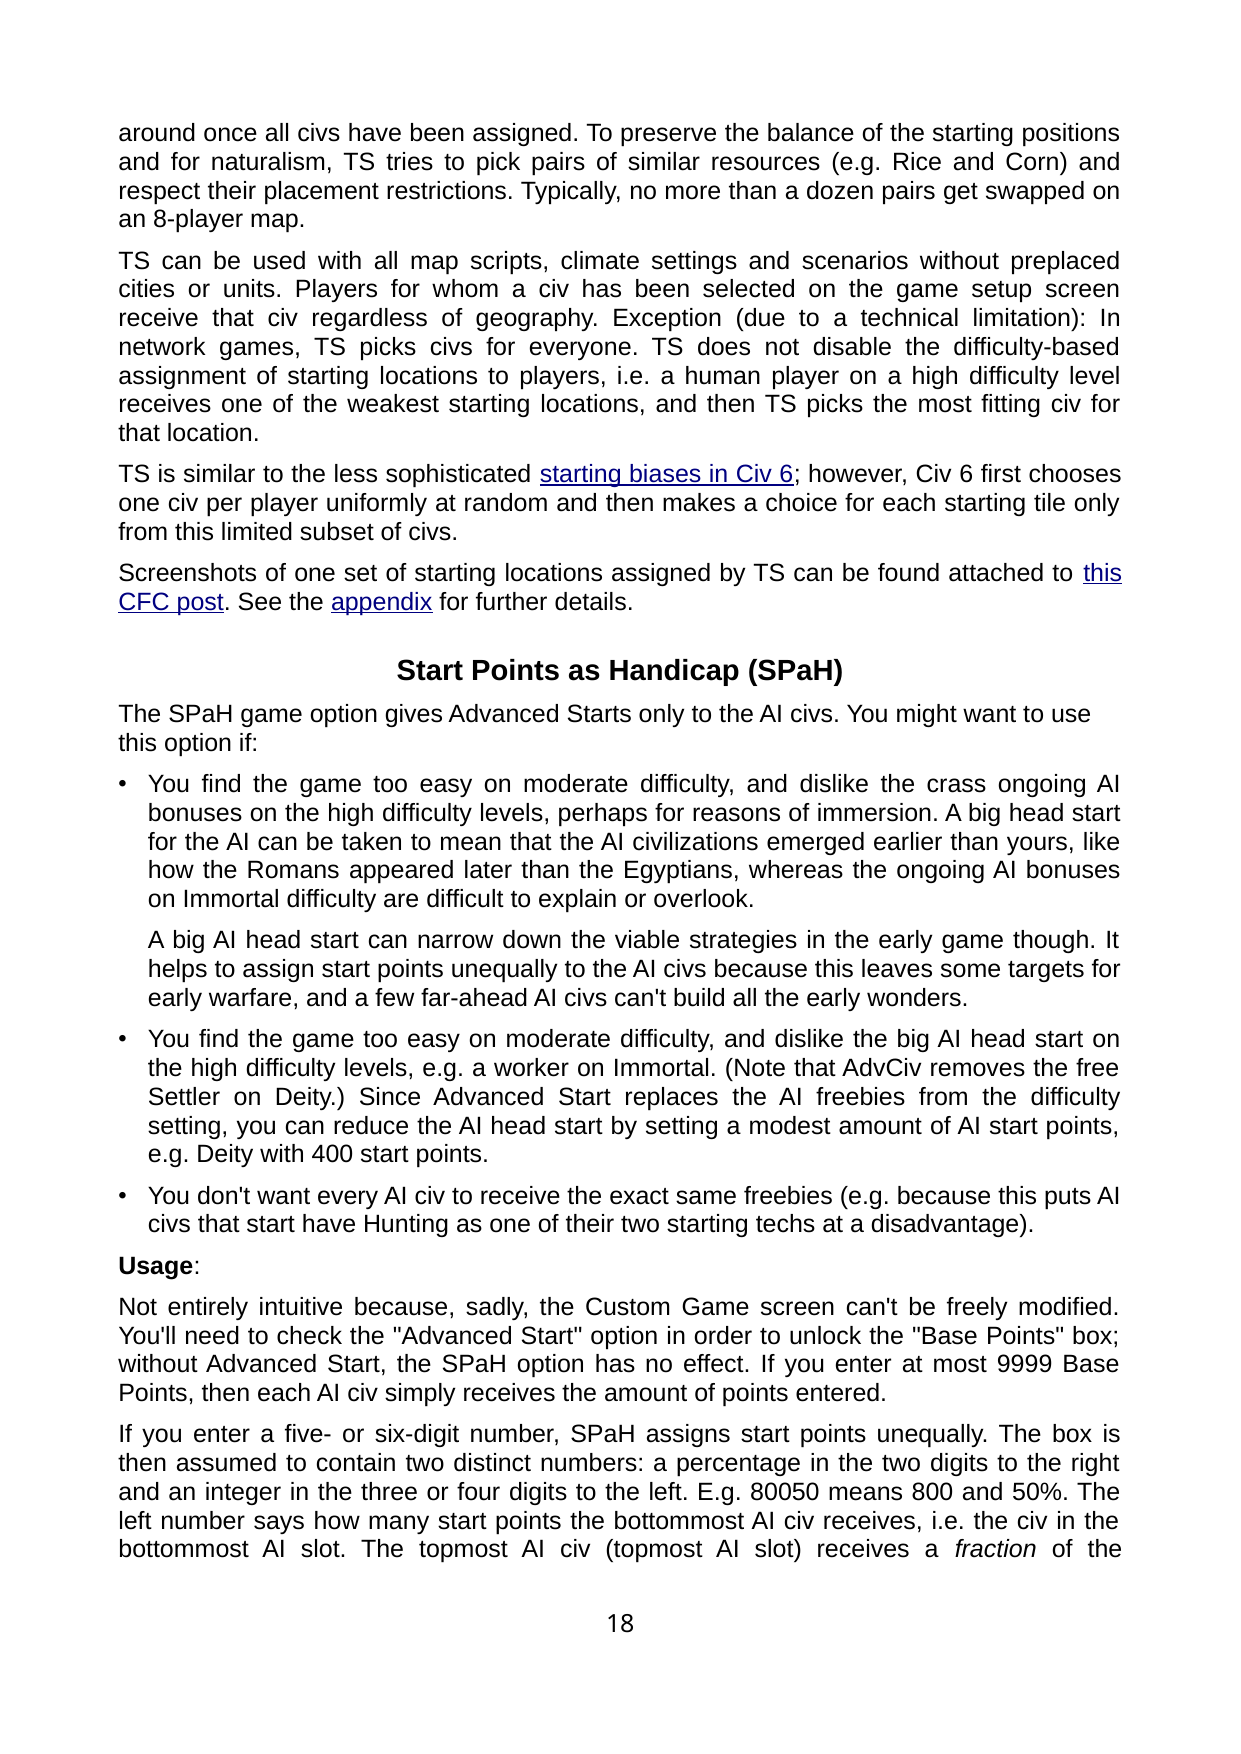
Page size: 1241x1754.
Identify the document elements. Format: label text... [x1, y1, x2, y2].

text Usage: [118, 1251, 1122, 1279]
text Screenshots of one set of starting locations assigned by TS can be found attached to this CFC post. See the appendix for further details. [118, 558, 1122, 616]
text If you enter a five- or six-digit number, SPaH assigns start points unequally. The box is then assumed to contain two distinct numbers: a percentage in the two digits to the right and an integer in the three or four digits to the left. E.g. 80050 means 800 and 50%. The left number says how many start points the bottommost AI civ receives, i.e. the civ in the bottommost AI slot. The topmost AI civ (topmost AI slot) receives a fraction of the [118, 1419, 1122, 1563]
text The SPaH game option gives Advanced Starts only to the AI civs. You might want to use this option if: [118, 699, 1122, 757]
list You don't want every AI civ to receive the exact same freebies (e.g. because this puts AI civs that start have Hunting as one of their two starting techs at a disadvantage). [118, 1181, 1122, 1238]
text TS is similar to the less sophisticated starting biases in Civ 6; however, Civ 6 first chooses one civ per player uniformly at random and then makes a choice for each starting tile only from this limited subset of civs. [118, 459, 1122, 546]
text Not entirely intuitive because, sadly, the Custom Game screen can't be freely modified. You'll need to check the "Advanced Start" option in order to unlock the "Base Points" box; without Advanced Start, the SPaH option has no effect. If you enter at most 9999 Base Points, then each AI civ simply receives the amount of points entered. [118, 1292, 1122, 1407]
list You find the game too easy on moderate difficulty, and dislike the crass ongoing AI bonuses on the high difficulty levels, perhaps for reasons of immersion. A big head start for the AI can be taken to mean that the AI civilizations emerged earlier than yours, like how the Romans appeared later than the Egyptians, whereas the ongoing AI bonuses on Immortal difficulty are difficult to explain or overlook. [118, 769, 1122, 913]
list You find the game too easy on moderate difficulty, and dislike the big AI head start on the high difficulty levels, e.g. a worker on Immortal. (Note that AdvCiv removes the free Settler on Deity.) Since Advanced Start replaces the AI freebies from the difficulty setting, you can reduce the AI head start by setting a modest amount of AI start points, e.g. Deity with 400 start points. [118, 1024, 1122, 1168]
text around once all civs have been assigned. To preserve the balance of the starting positions and for naturalism, TS tries to pick pairs of similar resources (e.g. Rice and Corn) and respect their placement restrictions. Typically, no more than a dozen pairs get swapped on an 8-player map. [118, 118, 1122, 233]
subtitle Start Points as Handicap (SPaH) [118, 653, 1122, 687]
text TS can be used with all map scripts, climate settings and scenarios without preplaced cities or units. Players for whom a civ has been selected on the game setup screen receive that civ regardless of geography. Exception (due to a technical limitation): In network games, TS picks civs for everyone. TS does not disable the difficulty-based assignment of starting locations to players, i.e. a human player on a high difficulty level receives one of the weakest starting locations, and then TS picks the most fitting civ for that location. [118, 246, 1122, 447]
list A big AI head start can narrow down the viable strategies in the early game though. It helps to assign start points unequally to the AI civs because this leaves some targets for early warfare, and a few far-ahead AI civs can't build all the early wonders. [118, 926, 1122, 1012]
